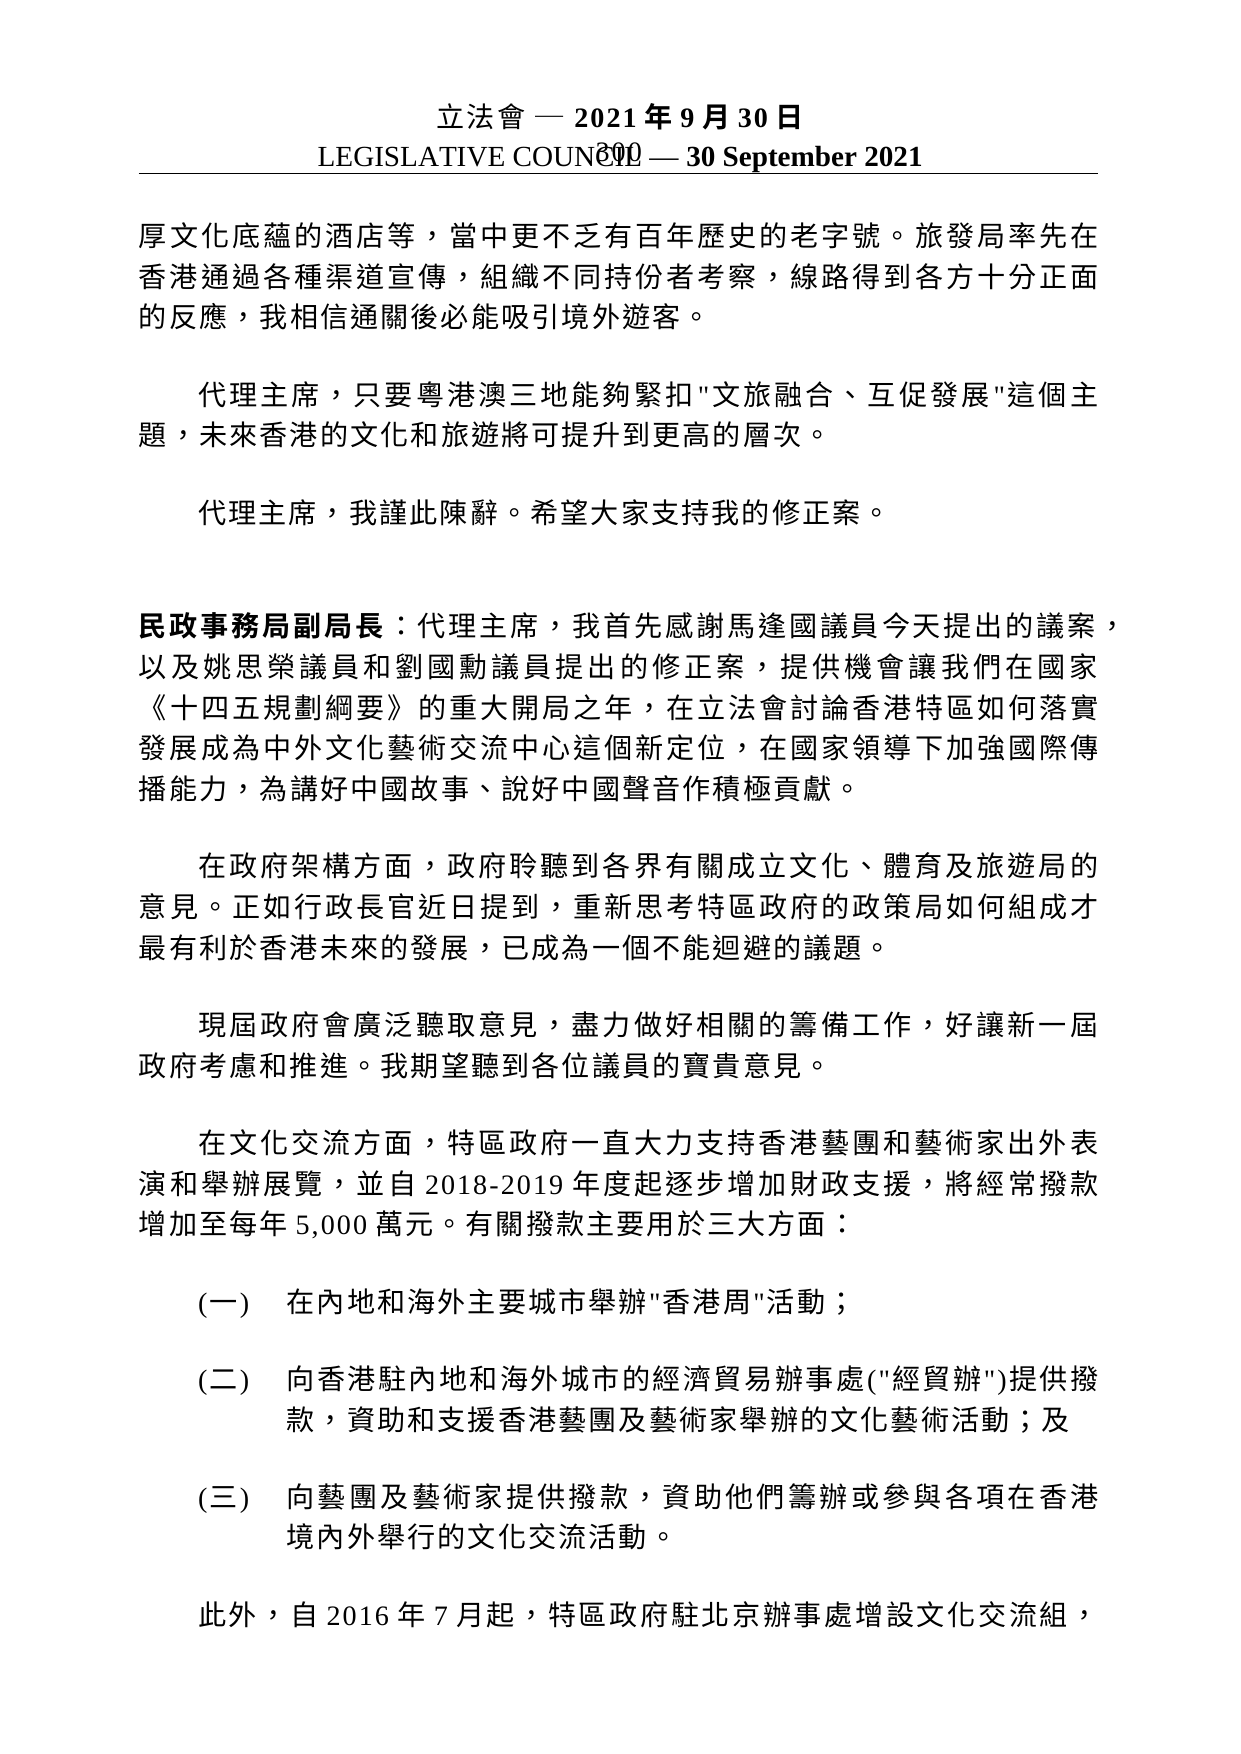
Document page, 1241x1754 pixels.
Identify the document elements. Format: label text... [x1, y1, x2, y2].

text 代理主席，只要粵港澳三地能夠緊扣"文旅融合、互促發展"這個主題，未來香港的文化和旅遊將可提升到更高的層次。 [139, 372, 1098, 454]
text 此外，自2016年7月起，特區政府駐北京辦事處增設文化交流組， [139, 1592, 1098, 1633]
text 民政事務局副局長：代理主席，我首先感謝馬逢國議員今天提出的議案，以及姚思榮議員和劉國勳議員提出的修正案，提供機會讓我們在國家《十四五規劃綱要》的重大開局之年，在立法會討論香港特區如何落實發展成為中外文化藝術交流中心這個新定位，在國家領導下加強國際傳播能力，為講好中國故事、說好中國聲音作積極貢獻。 [139, 604, 1098, 808]
text 代理主席，我謹此陳辭。希望大家支持我的修正案。 [139, 490, 1098, 531]
text (三) 向藝團及藝術家提供撥款，資助他們籌辦或參與各項在香港境內外舉行的文化交流活動。 [198, 1474, 1098, 1556]
text (一) 在內地和海外主要城市舉辦"香港周"活動； [198, 1279, 1098, 1320]
text 厚文化底蘊的酒店等，當中更不乏有百年歷史的老字號。旅發局率先在香港通過各種渠道宣傳，組織不同持份者考察，線路得到各方十分正面的反應，我相信通關後必能吸引境外遊客。 [139, 214, 1098, 336]
text 現屆政府會廣泛聽取意見，盡力做好相關的籌備工作，好讓新一屆政府考慮和推進。我期望聽到各位議員的寶貴意見。 [139, 1003, 1098, 1084]
text 在政府架構方面，政府聆聽到各界有關成立文化、體育及旅遊局的意見。正如行政長官近日提到，重新思考特區政府的政策局如何組成才最有利於香港未來的發展，已成為一個不能迴避的議題。 [139, 844, 1098, 966]
text (二) 向香港駐內地和海外城市的經濟貿易辦事處("經貿辦")提供撥款，資助和支援香港藝團及藝術家舉辦的文化藝術活動；及 [198, 1357, 1098, 1438]
text 在文化交流方面，特區政府一直大力支持香港藝團和藝術家出外表演和舉辦展覽，並自2018-2019年度起逐步增加財政支援，將經常撥款增加至每年5,000萬元。有關撥款主要用於三大方面： [139, 1121, 1098, 1243]
